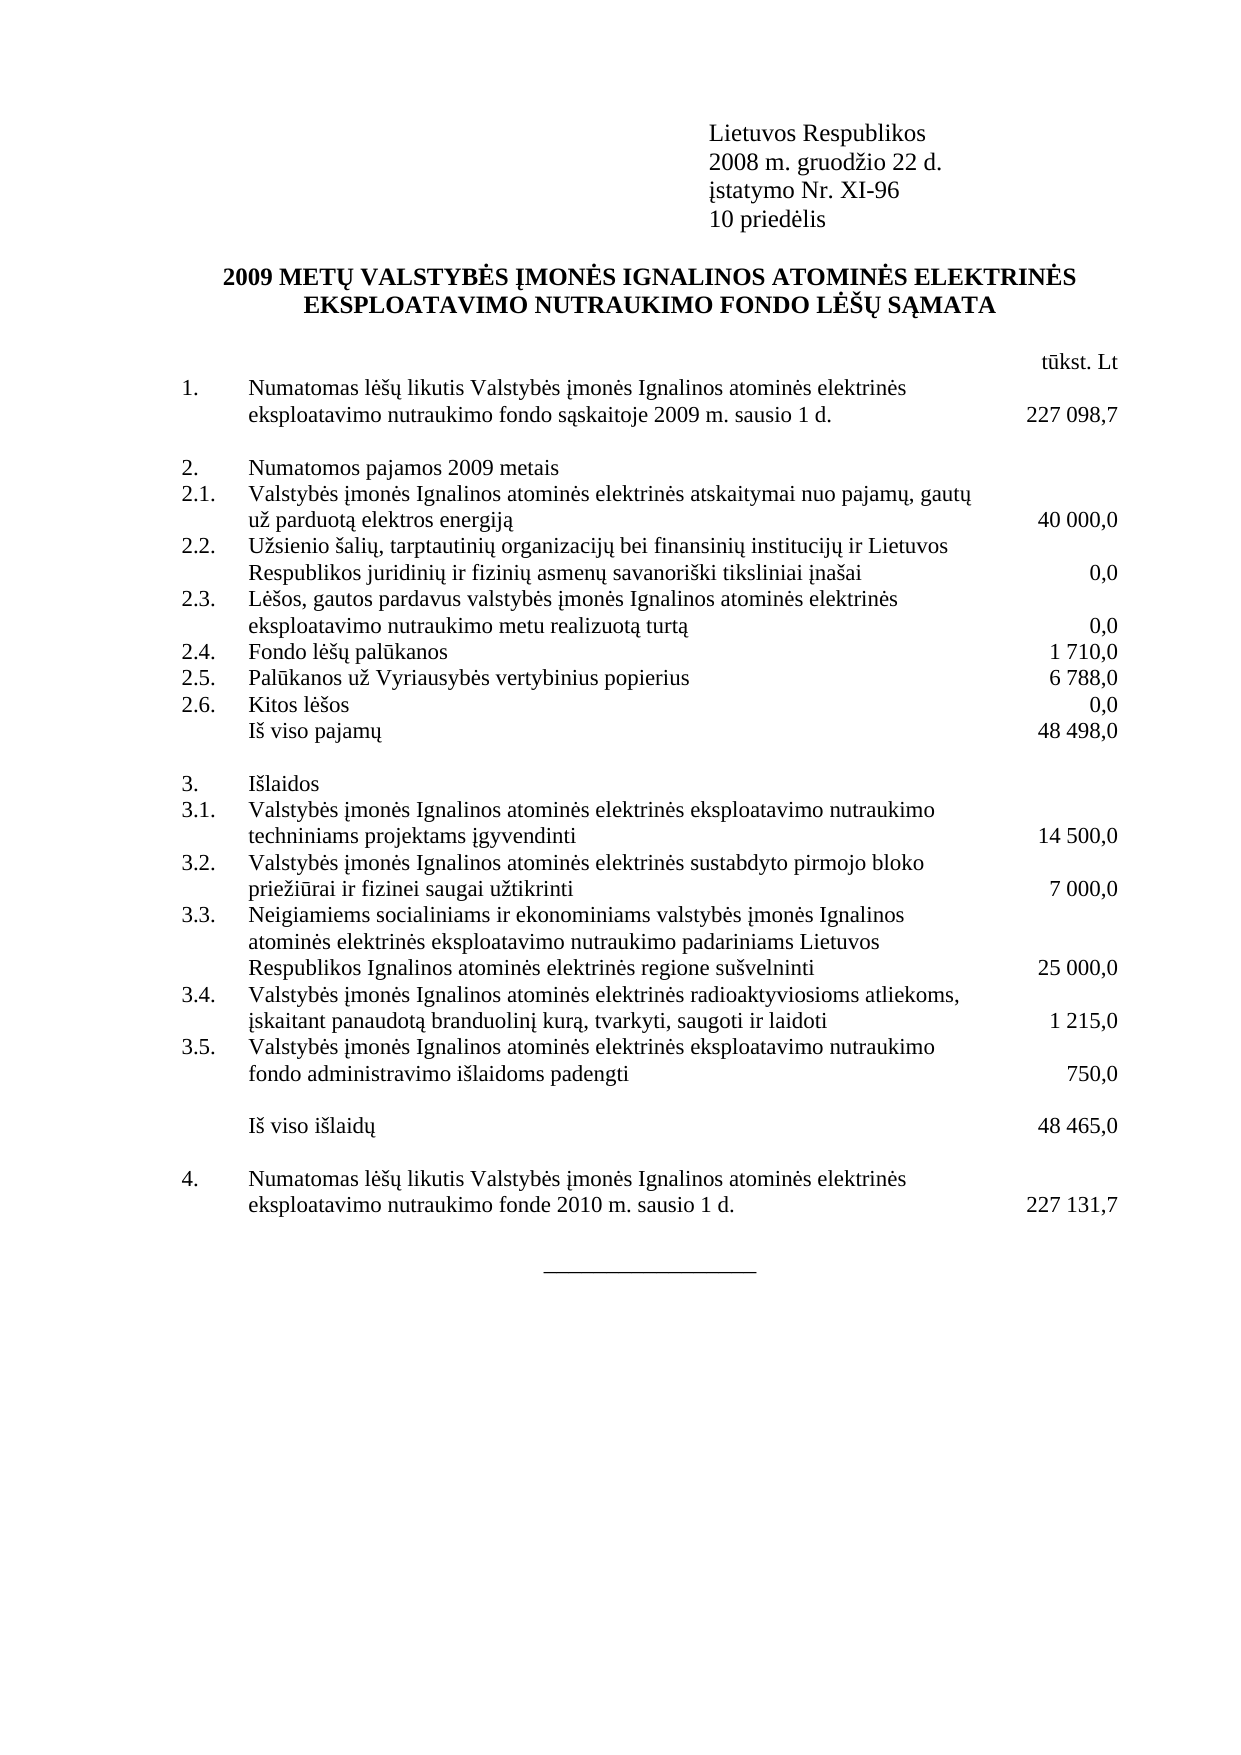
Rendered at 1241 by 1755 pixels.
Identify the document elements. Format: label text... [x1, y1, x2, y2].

table_cell 3.1. [177, 796, 244, 849]
table_cell [177, 1113, 244, 1139]
table_cell Fondo lėšų palūkanos [244, 638, 997, 664]
table_cell [244, 744, 997, 770]
table_cell 4. [177, 1165, 244, 1218]
table_cell 6 788,0 [997, 664, 1122, 691]
table_cell Valstybės įmonės Ignalinos atominės elektrinės sustabdyto pirmojo bloko priežiūrai ir fizinei saugai užtikrinti [244, 849, 997, 902]
table_cell Išlaidos [244, 770, 997, 796]
table_cell [997, 1139, 1122, 1165]
table_cell 3. [177, 770, 244, 796]
table_cell 14 500,0 [997, 796, 1122, 849]
table_cell 0,0 [997, 585, 1122, 638]
table_cell Lėšos, gautos pardavus valstybės įmonės Ignalinos atominės elektrinės eksploatavimo nutraukimo metu realizuotą turtą [244, 585, 997, 638]
table_cell 40 000,0 [997, 480, 1122, 533]
table_cell 2.3. [177, 585, 244, 638]
text Lietuvos Respublikos [177, 118, 1122, 147]
table_cell 7 000,0 [997, 849, 1122, 902]
table_cell 227 098,7 [997, 375, 1122, 427]
table_cell 3.5. [177, 1033, 244, 1086]
table_cell Kitos lėšos [244, 691, 997, 717]
table_cell 750,0 [997, 1033, 1122, 1086]
table_cell 0,0 [997, 691, 1122, 717]
table_cell [997, 770, 1122, 796]
table_cell Numatomos pajamos 2009 metais [244, 454, 997, 480]
table_cell 48 465,0 [997, 1113, 1122, 1139]
table_cell 2.1. [177, 480, 244, 533]
table_header [177, 348, 244, 374]
text 2008 m. gruodžio 22 d. [177, 147, 1122, 176]
table_cell Neigiamiems socialiniams ir ekonominiams valstybės įmonės Ignalinos atominės elektrinės eksploatavimo nutraukimo padariniams Lietuvos Respublikos Ignalinos atominės elektrinės regione sušvelninti [244, 902, 997, 981]
table_cell [997, 454, 1122, 480]
text įstatymo Nr. XI-96 [177, 176, 1122, 204]
table_cell [177, 717, 244, 743]
table_cell [177, 1139, 244, 1165]
table_cell [997, 744, 1122, 770]
text 2009 METŲ VALSTYBĖS ĮMONĖS IGNALINOS ATOMINĖS ELEKTRINĖS EKSPLOATAVIMO NUTRAUKIMO FONDO LĖŠŲ SĄMATA [177, 262, 1122, 319]
table_cell 2.5. [177, 664, 244, 691]
table_cell [997, 427, 1122, 453]
table_cell 1 215,0 [997, 981, 1122, 1033]
table_cell 2.6. [177, 691, 244, 717]
table_cell [177, 744, 244, 770]
text _________________ [177, 1247, 1122, 1275]
table_cell Valstybės įmonės Ignalinos atominės elektrinės eksploatavimo nutraukimo fondo administravimo išlaidoms padengti [244, 1033, 997, 1086]
table_cell Palūkanos už Vyriausybės vertybinius popierius [244, 664, 997, 691]
table_cell 227 131,7 [997, 1165, 1122, 1218]
table_cell Numatomas lėšų likutis Valstybės įmonės Ignalinos atominės elektrinės eksploatavimo nutraukimo fonde 2010 m. sausio 1 d. [244, 1165, 997, 1218]
table_cell [177, 427, 244, 453]
table_cell Iš viso išlaidų [244, 1113, 997, 1139]
text 10 priedėlis [177, 204, 1122, 233]
table_cell [997, 1086, 1122, 1112]
table_cell 3.4. [177, 981, 244, 1033]
table_cell 2.2. [177, 533, 244, 585]
table_cell Iš viso pajamų [244, 717, 997, 743]
table_cell [244, 1139, 997, 1165]
table_cell Užsienio šalių, tarptautinių organizacijų bei finansinių institucijų ir Lietuvos Respublikos juridinių ir fizinių asmenų savanoriški tiksliniai įnašai [244, 533, 997, 585]
table_cell 2.4. [177, 638, 244, 664]
table_cell 48 498,0 [997, 717, 1122, 743]
table_cell 0,0 [997, 533, 1122, 585]
table_cell Numatomas lėšų likutis Valstybės įmonės Ignalinos atominės elektrinės eksploatavimo nutraukimo fondo sąskaitoje 2009 m. sausio 1 d. [244, 375, 997, 427]
table_cell 1 710,0 [997, 638, 1122, 664]
table_cell Valstybės įmonės Ignalinos atominės elektrinės radioaktyviosioms atliekoms, įskaitant panaudotą branduolinį kurą, tvarkyti, saugoti ir laidoti [244, 981, 997, 1033]
table_cell 2. [177, 454, 244, 480]
table_cell 1. [177, 375, 244, 427]
table_cell [177, 1086, 244, 1112]
table_header tūkst. Lt [997, 348, 1122, 374]
table_cell 25 000,0 [997, 902, 1122, 981]
table_header [244, 348, 997, 374]
table_cell [244, 1086, 997, 1112]
table_cell Valstybės įmonės Ignalinos atominės elektrinės atskaitymai nuo pajamų, gautų už parduotą elektros energiją [244, 480, 997, 533]
table_cell 3.3. [177, 902, 244, 981]
table_cell 3.2. [177, 849, 244, 902]
table_cell Valstybės įmonės Ignalinos atominės elektrinės eksploatavimo nutraukimo techniniams projektams įgyvendinti [244, 796, 997, 849]
table_cell [244, 427, 997, 453]
